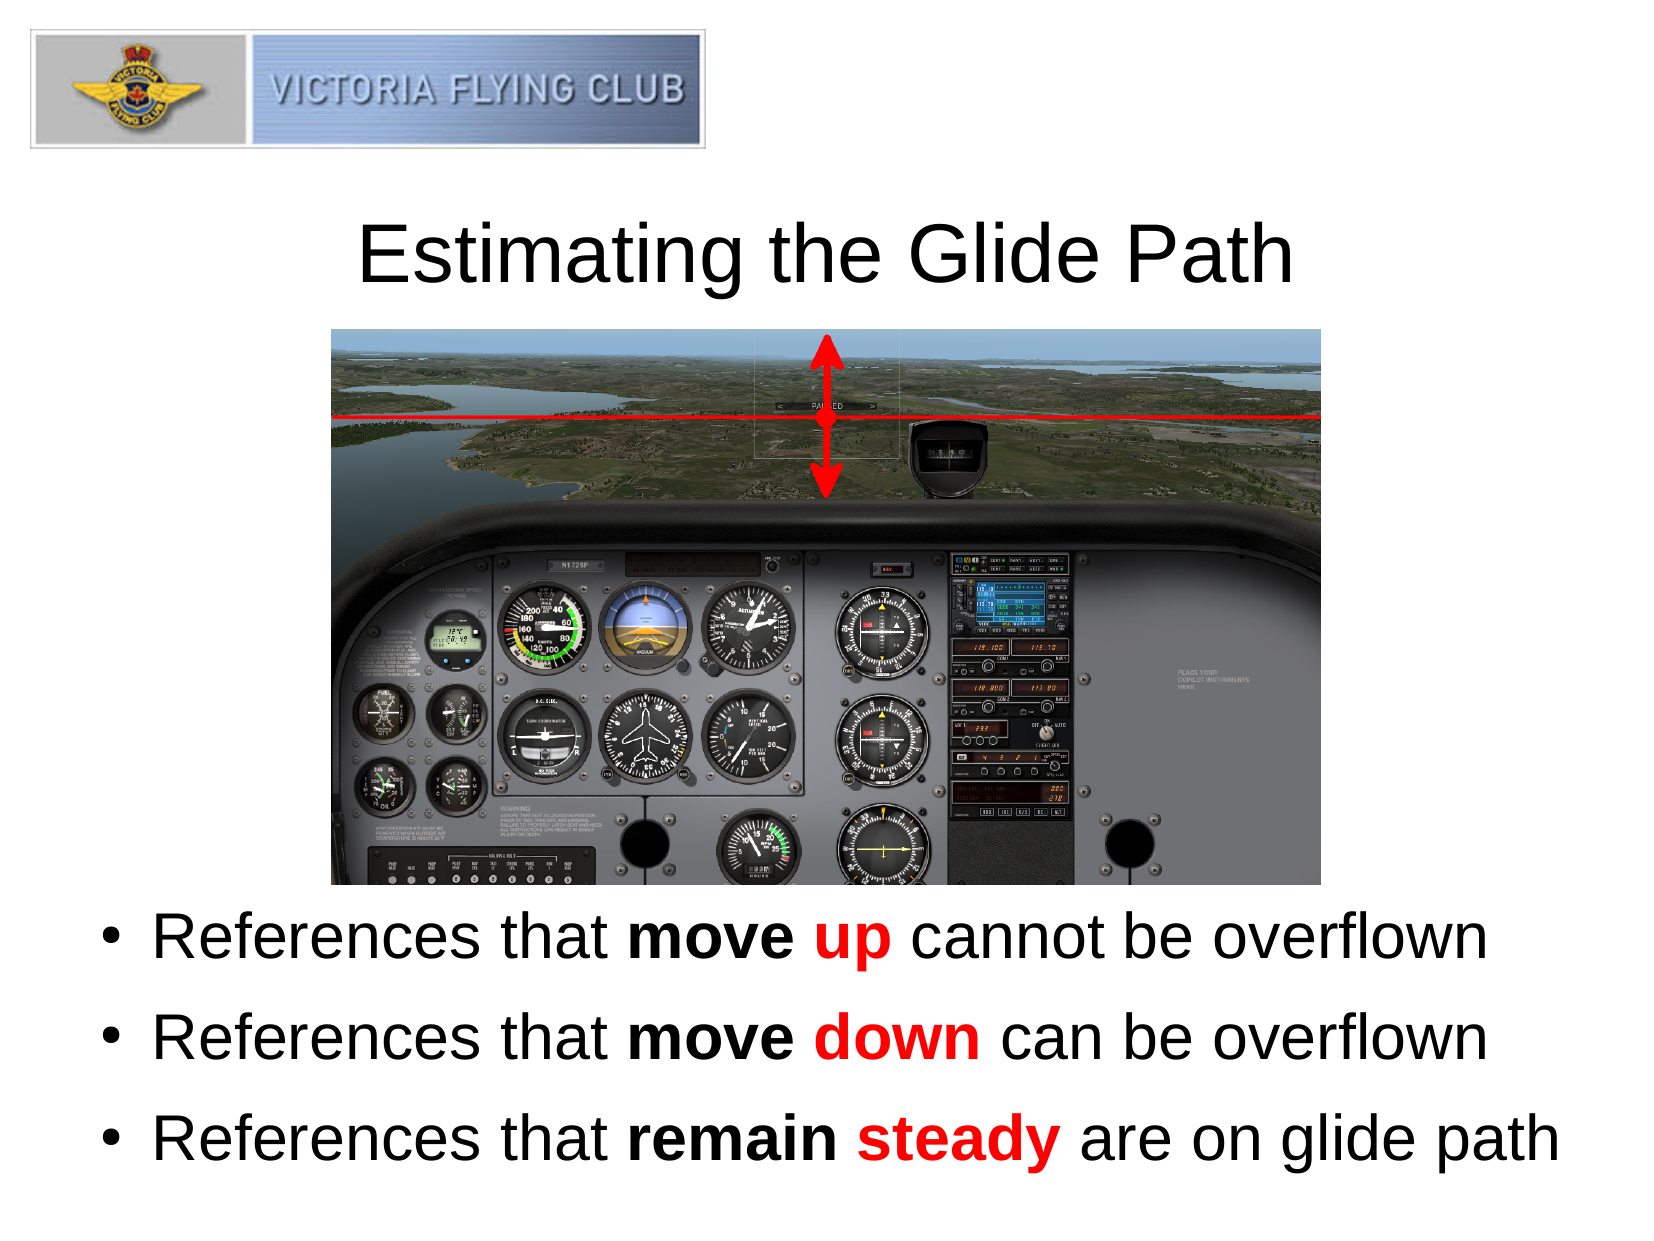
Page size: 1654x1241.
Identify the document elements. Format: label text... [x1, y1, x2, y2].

title Estimating the Glide Path [82, 150, 1571, 358]
picture [30, 29, 706, 149]
list References that move up cannot be overflown References that move down can be overflown References that remain steady are on glide path [82, 900, 1571, 1201]
picture [331, 329, 1321, 886]
